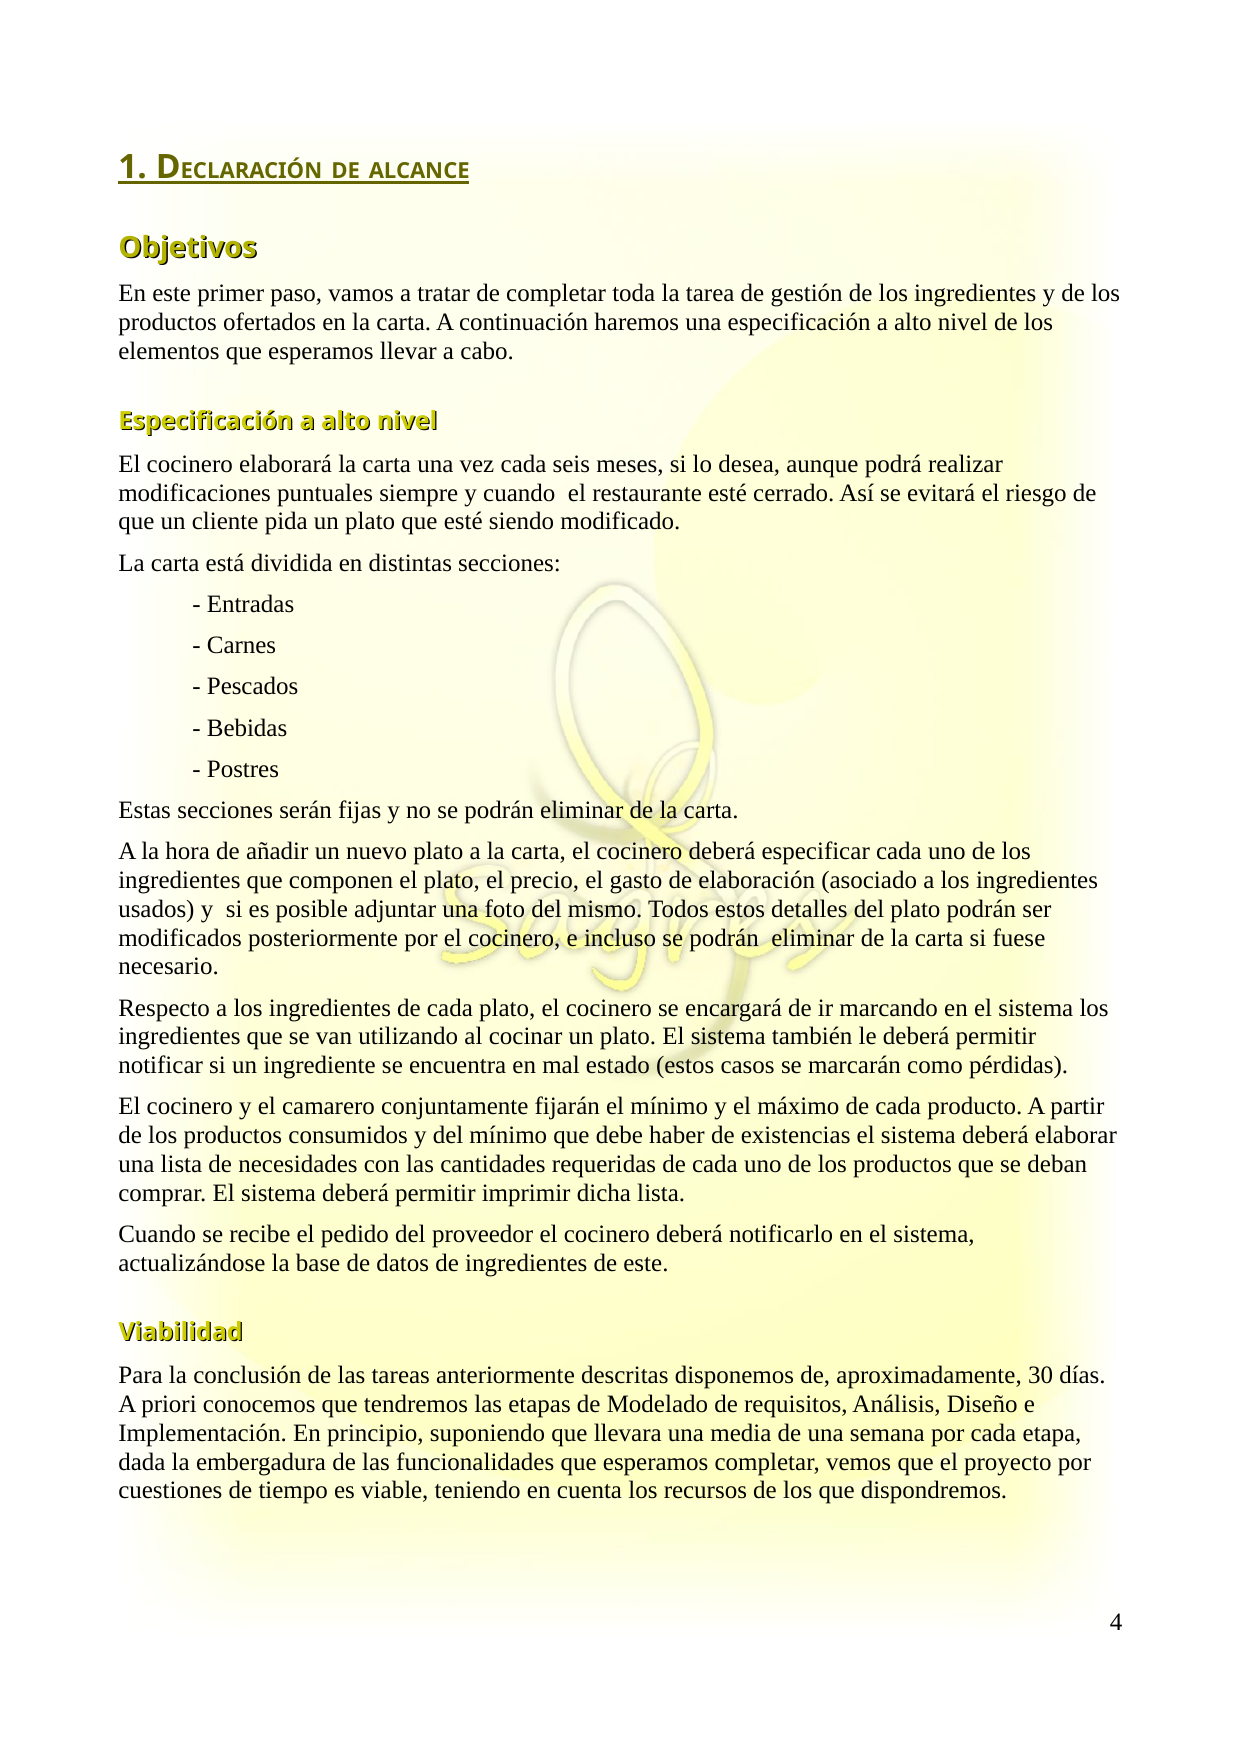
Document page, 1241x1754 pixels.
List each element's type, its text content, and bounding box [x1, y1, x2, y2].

text Estas secciones serán fijas y no se podrán eliminar de la carta. [118, 795, 1122, 824]
picture [118, 436, 1122, 449]
picture [118, 1276, 1122, 1314]
text Para la conclusión de las tareas anteriormente descritas disponemos de, aproximadamente, 30 días. A priori conocemos que tendremos las etapas de Modelado de requisitos, Análisis, Diseño e Implementación. En principio, suponiendo que llevara una media de una semana por cada etapa, dada la embergadura de las funcionalidades que esperamos completar, vemos que el proyecto por cuestiones de tiempo es viable, teniendo en cuenta los recursos de los que dispondremos. [118, 1360, 1122, 1504]
picture [118, 741, 1122, 754]
text - Carnes [118, 630, 1122, 659]
subtitle 1. Declaración de alcance [118, 143, 1122, 189]
picture [118, 618, 1122, 630]
picture [118, 980, 1122, 993]
text En este primer paso, vamos a tratar de completar toda la tarea de gestión de los ingredientes y de los productos ofertados en la carta. A continuación haremos una especificación a alto nivel de los elementos que esperamos llevar a cabo. [118, 278, 1122, 365]
picture [118, 824, 1122, 836]
text - Bebidas [118, 713, 1122, 741]
text La carta está dividida en distintas secciones: [118, 548, 1122, 576]
text Respecto a los ingredientes de cada plato, el cocinero se encargará de ir marcando en el sistema los ingredientes que se van utilizando al cocinar un plato. El sistema también le deberá permitir notificar si un ingrediente se encuentra en mal estado (estos casos se marcarán como pérdidas). [118, 993, 1122, 1079]
subtitle Especificación a alto nivel [118, 402, 1122, 436]
text A la hora de añadir un nuevo plato a la carta, el cocinero deberá especificar cada uno de los ingredientes que componen el plato, el precio, el gasto de elaboración (asociado a los ingredientes usados) y si es posible adjuntar una foto del mismo. Todos estos detalles del plato podrán ser modificados posteriormente por el cocinero, e incluso se podrán eliminar de la carta si fuese necesario. [118, 836, 1122, 980]
text - Entradas [118, 589, 1122, 618]
picture [118, 700, 1122, 713]
picture [118, 1504, 1122, 1636]
text Cuando se recibe el pedido del proveedor el cocinero deberá notificarlo en el sistema, actualizándose la base de datos de ingredientes de este. [118, 1219, 1122, 1276]
text El cocinero y el camarero conjuntamente fijarán el mínimo y el máximo de cada producto. A partir de los productos consumidos y del mínimo que debe haber de existencias el sistema deberá elaborar una lista de necesidades con las cantidades requeridas de cada uno de los productos que se deban comprar. El sistema deberá permitir imprimir dicha lista. [118, 1091, 1122, 1206]
picture [118, 118, 1122, 143]
picture [118, 189, 1122, 226]
picture [118, 783, 1122, 795]
picture [118, 576, 1122, 589]
subtitle Viabilidad [118, 1314, 1122, 1348]
picture [118, 1348, 1122, 1360]
picture [118, 1206, 1122, 1219]
text El cocinero elaborará la carta una vez cada seis meses, si lo desea, aunque podrá realizar modificaciones puntuales siempre y cuando el restaurante esté cerrado. Así se evitará el riesgo de que un cliente pida un plato que esté siendo modificado. [118, 449, 1122, 535]
subtitle Objetivos [118, 226, 1122, 266]
text - Postres [118, 754, 1122, 783]
picture [118, 1079, 1122, 1091]
text - Pescados [118, 671, 1122, 700]
picture [118, 266, 1122, 278]
picture [118, 365, 1122, 402]
picture [118, 535, 1122, 548]
picture [118, 659, 1122, 671]
